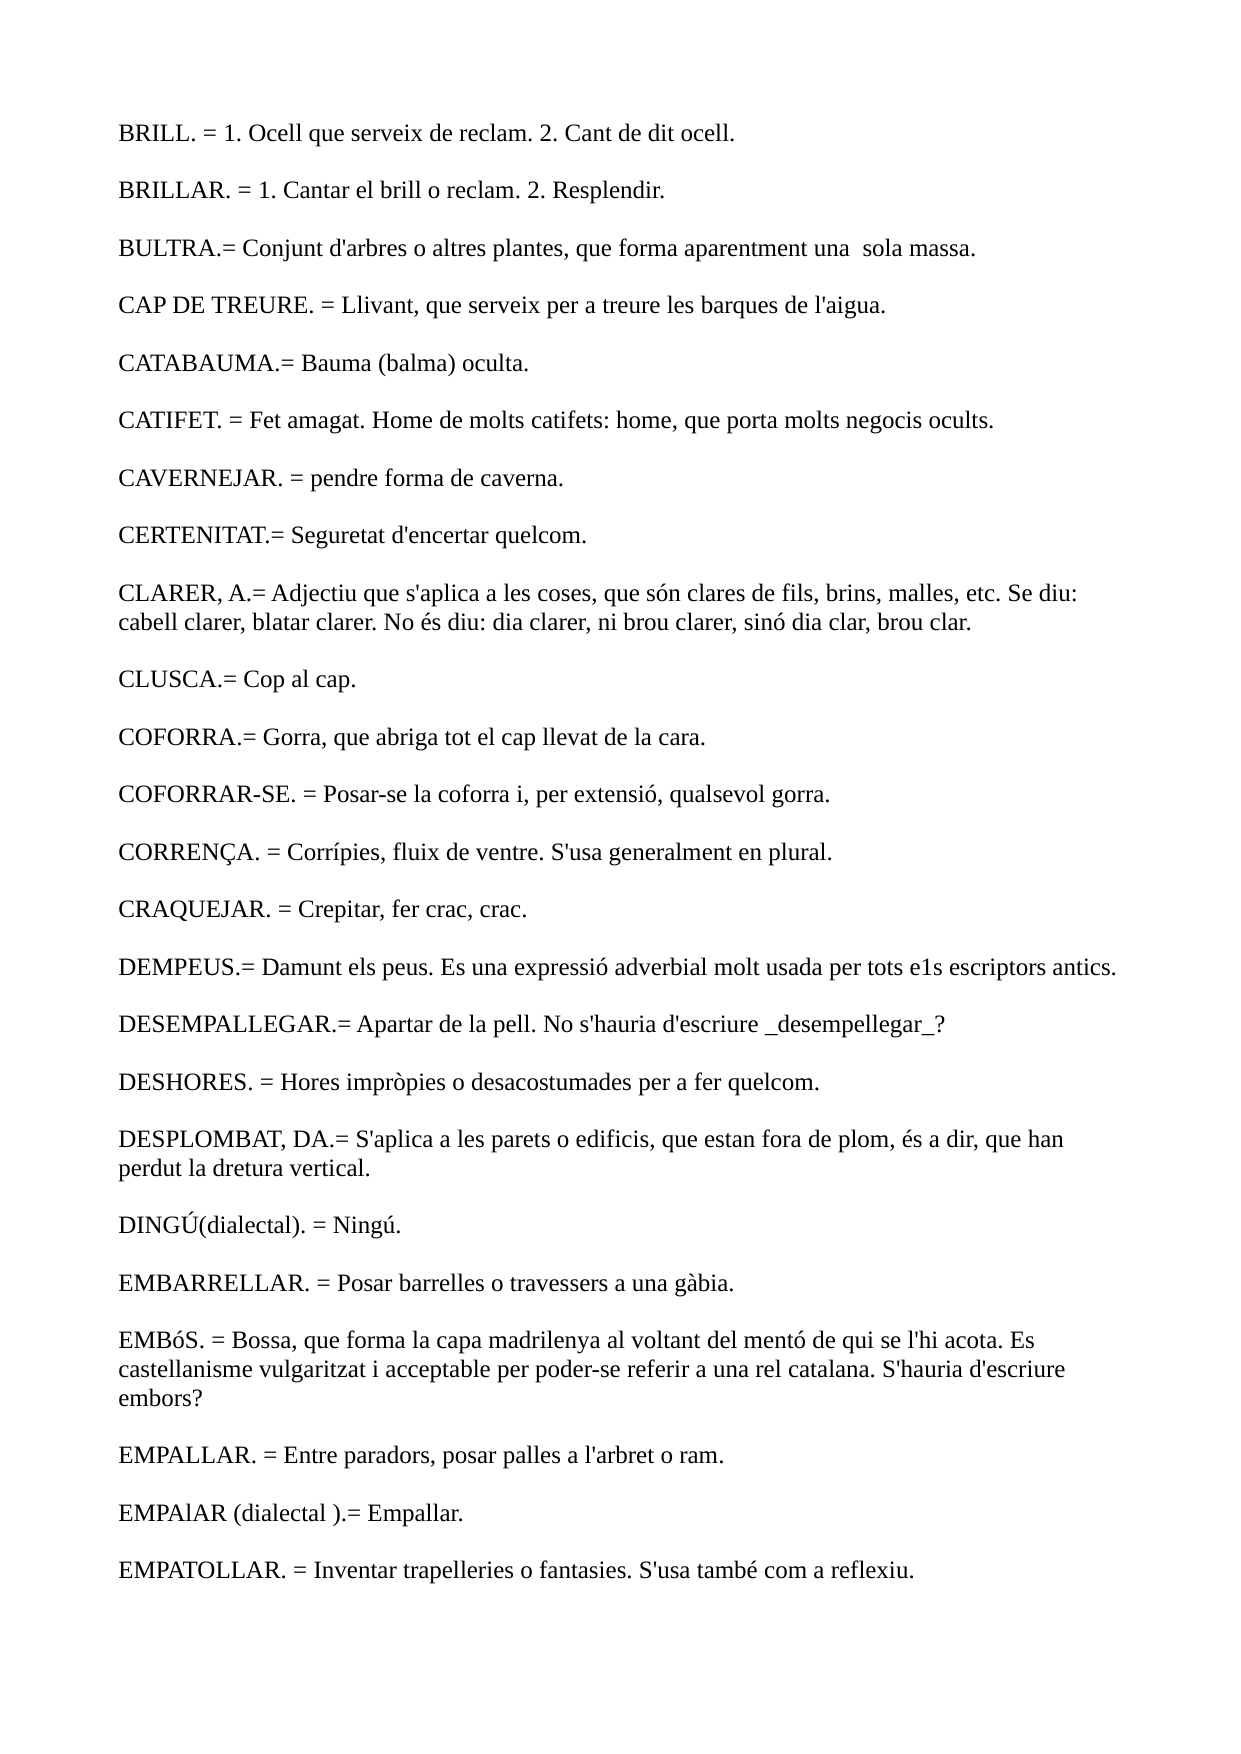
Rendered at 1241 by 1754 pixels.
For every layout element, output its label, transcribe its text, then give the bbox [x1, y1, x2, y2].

text EMBARRELLAR. = Posar barrelles o travessers a una gàbia. [118, 1268, 1122, 1297]
text EMPAlAR (dialectal ).= Empallar. [118, 1498, 1122, 1527]
text COFORRA.= Gorra, que abriga tot el cap llevat de la cara. [118, 722, 1122, 751]
text DESHORES. = Hores impròpies o desacostumades per a fer quelcom. [118, 1067, 1122, 1096]
text CRAQUEJAR. = Crepitar, fer crac, crac. [118, 894, 1122, 923]
text EMPALLAR. = Entre paradors, posar palles a l'arbret o ram. [118, 1441, 1122, 1469]
text CLUSCA.= Cop al cap. [118, 664, 1122, 693]
text EMBóS. = Bossa, que forma la capa madrilenya al voltant del mentó de qui se l'hi acota. Es castellanisme vulgaritzat i acceptable per poder-se referir a una rel catalana. S'hauria d'escriure embors? [118, 1326, 1122, 1412]
text CATIFET. = Fet amagat. Home de molts catifets: home, que porta molts negocis ocults. [118, 406, 1122, 434]
text CAVERNEJAR. = pendre forma de caverna. [118, 463, 1122, 492]
text DESPLOMBAT, DA.= S'aplica a les parets o edificis, que estan fora de plom, és a dir, que han perdut la dretura vertical. [118, 1124, 1122, 1182]
text EMPATOLLAR. = Inventar trapelleries o fantasies. S'usa també com a reflexiu. [118, 1556, 1122, 1584]
text CAP DE TREURE. = Llivant, que serveix per a treure les barques de l'aigua. [118, 291, 1122, 319]
text BRILL. = 1. Ocell que serveix de reclam. 2. Cant de dit ocell. [118, 118, 1122, 147]
text DINGÚ(dialectal). = Ningú. [118, 1211, 1122, 1239]
text CORRENÇA. = Corrípies, fluix de ventre. S'usa generalment en plural. [118, 837, 1122, 866]
text COFORRAR-SE. = Posar-se la coforra i, per extensió, qualsevol gorra. [118, 779, 1122, 808]
text CLARER, A.= Adjectiu que s'aplica a les coses, que són clares de fils, brins, malles, etc. Se diu: cabell clarer, blatar clarer. No és diu: dia clarer, ni brou clarer, sinó dia clar, brou clar. [118, 578, 1122, 636]
text CERTENITAT.= Seguretat d'encertar quelcom. [118, 521, 1122, 549]
text DESEMPALLEGAR.= Apartar de la pell. No s'hauria d'escriure _desempellegar_? [118, 1009, 1122, 1038]
text DEMPEUS.= Damunt els peus. Es una expressió adverbial molt usada per tots e1s escriptors antics. [118, 952, 1122, 981]
text BULTRA.= Conjunt d'arbres o altres plantes, que forma aparentment una sola massa. [118, 233, 1122, 262]
text CATABAUMA.= Bauma (balma) oculta. [118, 348, 1122, 377]
text BRILLAR. = 1. Cantar el brill o reclam. 2. Resplendir. [118, 176, 1122, 204]
